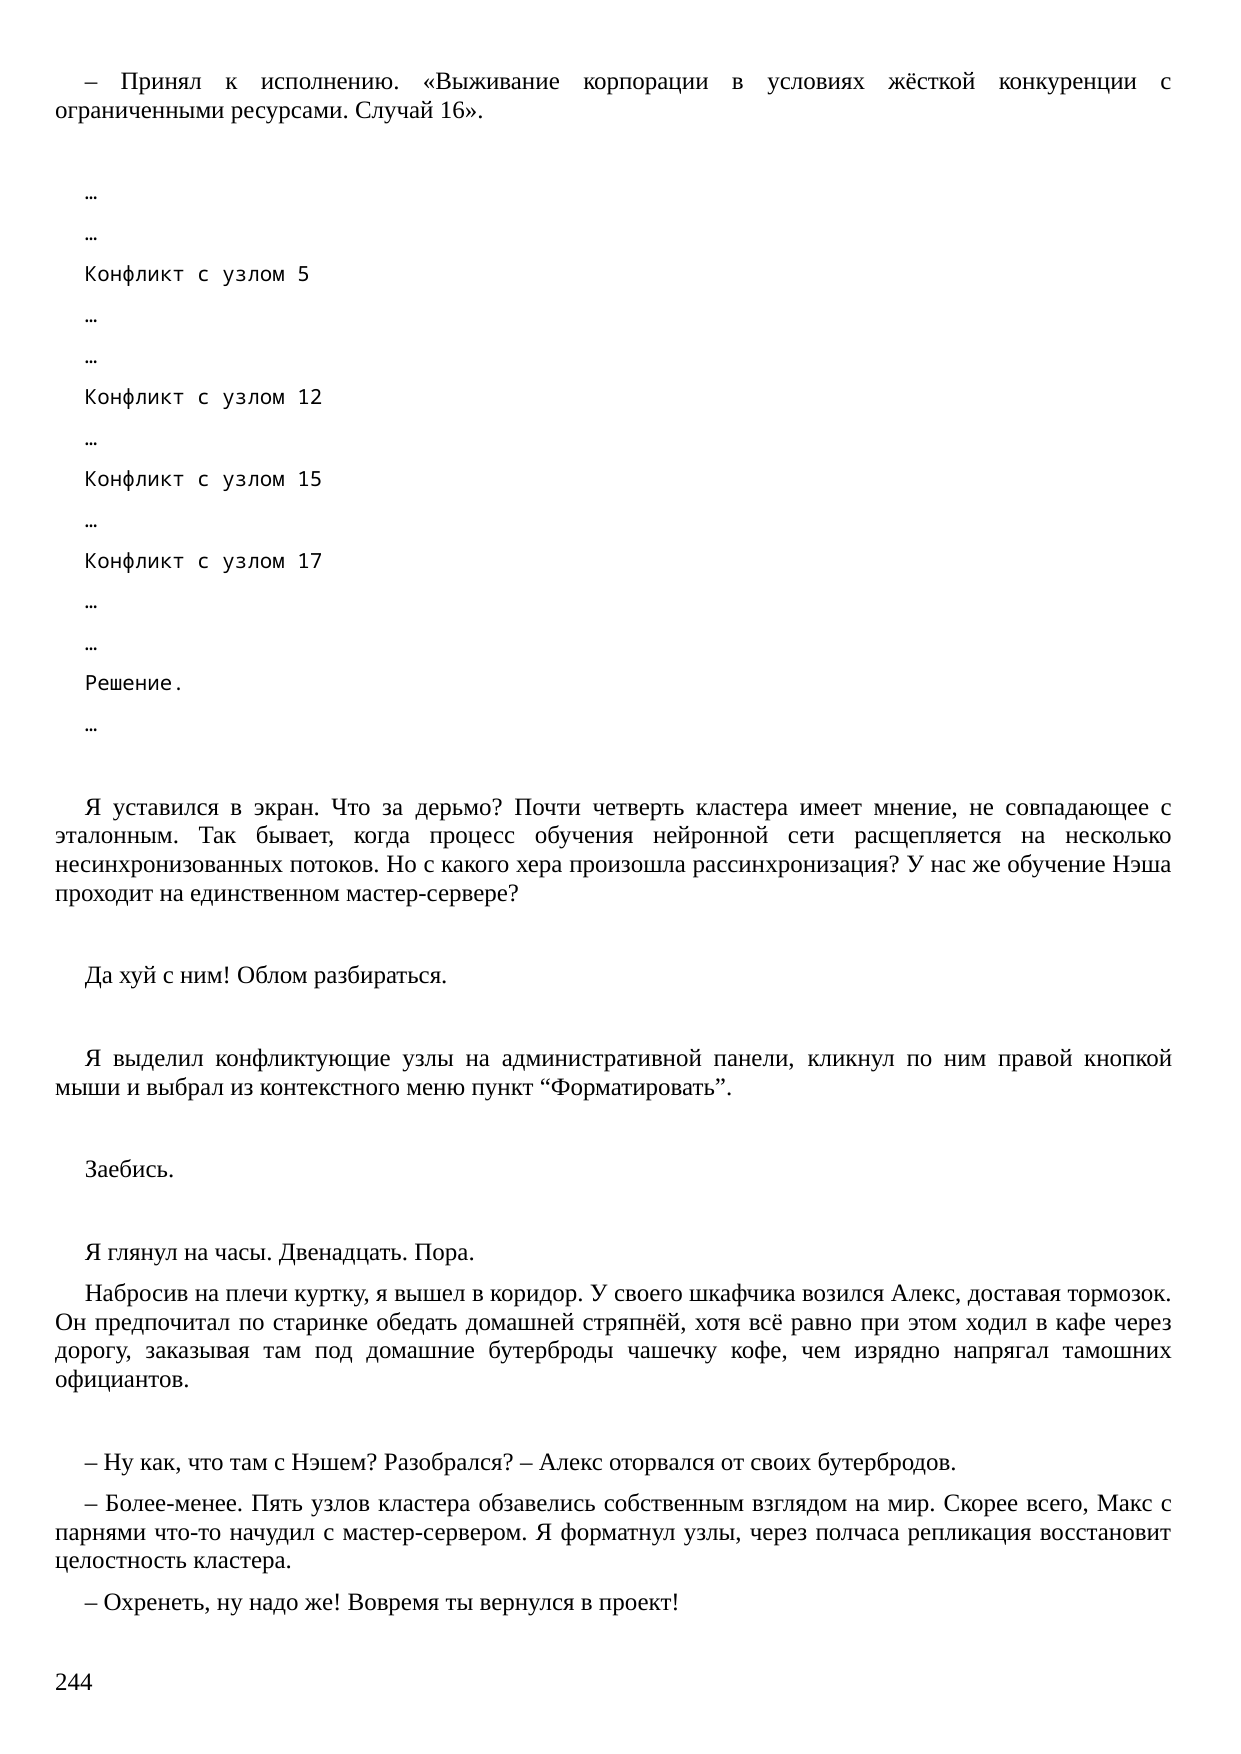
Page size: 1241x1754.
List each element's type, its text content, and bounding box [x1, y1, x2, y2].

text … [55, 341, 1173, 369]
text Решение. [55, 668, 1173, 697]
text … [55, 587, 1173, 615]
text – Ну как, что там с Нэшем? Разобрался? – Алекс оторвался от своих бутербродов. [55, 1447, 1173, 1475]
text … [55, 628, 1173, 656]
text – Более-менее. Пять узлов кластера обзавелись собственным взглядом на мир. Скорее всего, Макс с парнями что-то начудил с мастер-сервером. Я форматнул узлы, через полчаса репликация восстановит целостность кластера. [55, 1488, 1173, 1574]
text – Охренеть, ну надо же! Вовремя ты вернулся в проект! [55, 1587, 1173, 1615]
text Да хуй с ним! Облом разбираться. [55, 960, 1173, 989]
text … [55, 177, 1173, 206]
text Конфликт с узлом 15 [55, 464, 1173, 492]
text … [55, 218, 1173, 247]
text Я выделил конфликтующие узлы на административной панели, кликнул по ним правой кнопкой мыши и выбрал из контекстного меню пункт “Форматировать”. [55, 1043, 1173, 1100]
text Набросив на плечи куртку, я вышел в коридор. У своего шкафчика возился Алекс, доставая тормозок. Он предпочитал по старинке обедать домашней стряпнёй, хотя всё равно при этом ходил в кафе через дорогу, заказывая там под домашние бутерброды чашечку кофе, чем изрядно напрягал тамошних официантов. [55, 1278, 1173, 1393]
text Конфликт с узлом 5 [55, 259, 1173, 288]
text Я уставился в экран. Что за дерьмо? Почти четверть кластера имеет мнение, не совпадающее с эталонным. Так бывает, когда процесс обучения нейронной сети расщепляется на несколько несинхронизованных потоков. Но с какого хера произошла рассинхронизация? У нас же обучение Нэша проходит на единственном мастер-сервере? [55, 792, 1173, 907]
text … [55, 300, 1173, 328]
text … [55, 709, 1173, 738]
text … [55, 423, 1173, 451]
text – Принял к исполнению. «Выживание корпорации в условиях жёсткой конкуренции с ограниченными ресурсами. Случай 16». [55, 66, 1173, 123]
text Конфликт с узлом 17 [55, 546, 1173, 574]
text Я глянул на часы. Двенадцать. Пора. [55, 1237, 1173, 1265]
text … [55, 505, 1173, 533]
text Конфликт с узлом 12 [55, 382, 1173, 410]
text Заебись. [55, 1154, 1173, 1183]
